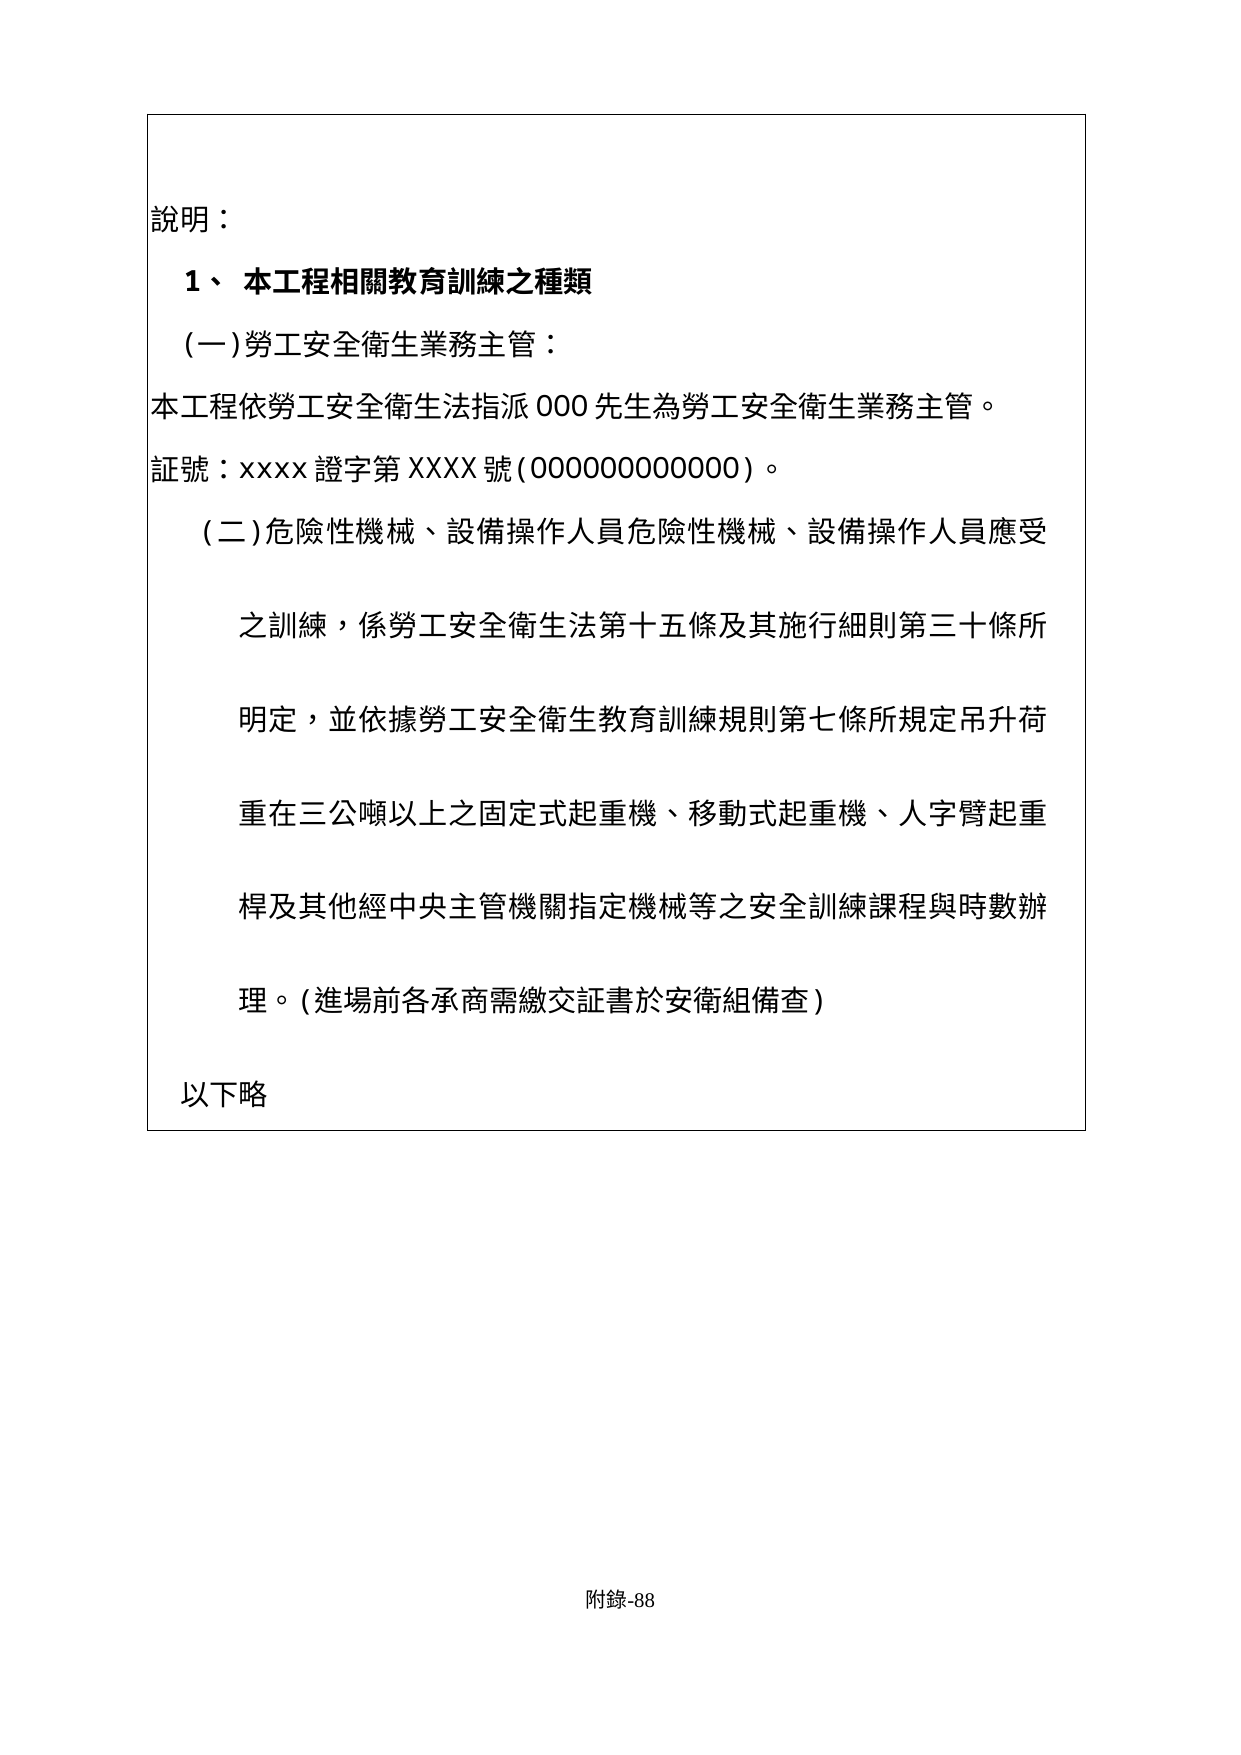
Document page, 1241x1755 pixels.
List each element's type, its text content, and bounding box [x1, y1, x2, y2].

table_cell [1086, 114, 1098, 1130]
table_cell 說明： 本工程相關教育訓練之種類 (一)勞工安全衛生業務主管： 本工程依勞工安全衛生法指派OOO先生為勞工安全衛生業務主管。 証號：xxxx證字第XXXX號(OOOOOOOOOOOO)。 (二)危險性機械、設備操作人員危險性機械、設備操作人員應受之訓練，係勞工安全衛生法第十五條及其施行細則第三十條所明定，並依據勞工安全衛生教育訓練規則第七條所規定吊升荷重在三公噸以上之固定式起重機、移動式起重機、人字臂起重桿及其他經中央主管機關指定機械等之安全訓練課程與時數辦理。(進場前各承商需繳交証書於安衛組備查) 以下略 [148, 115, 1085, 1130]
